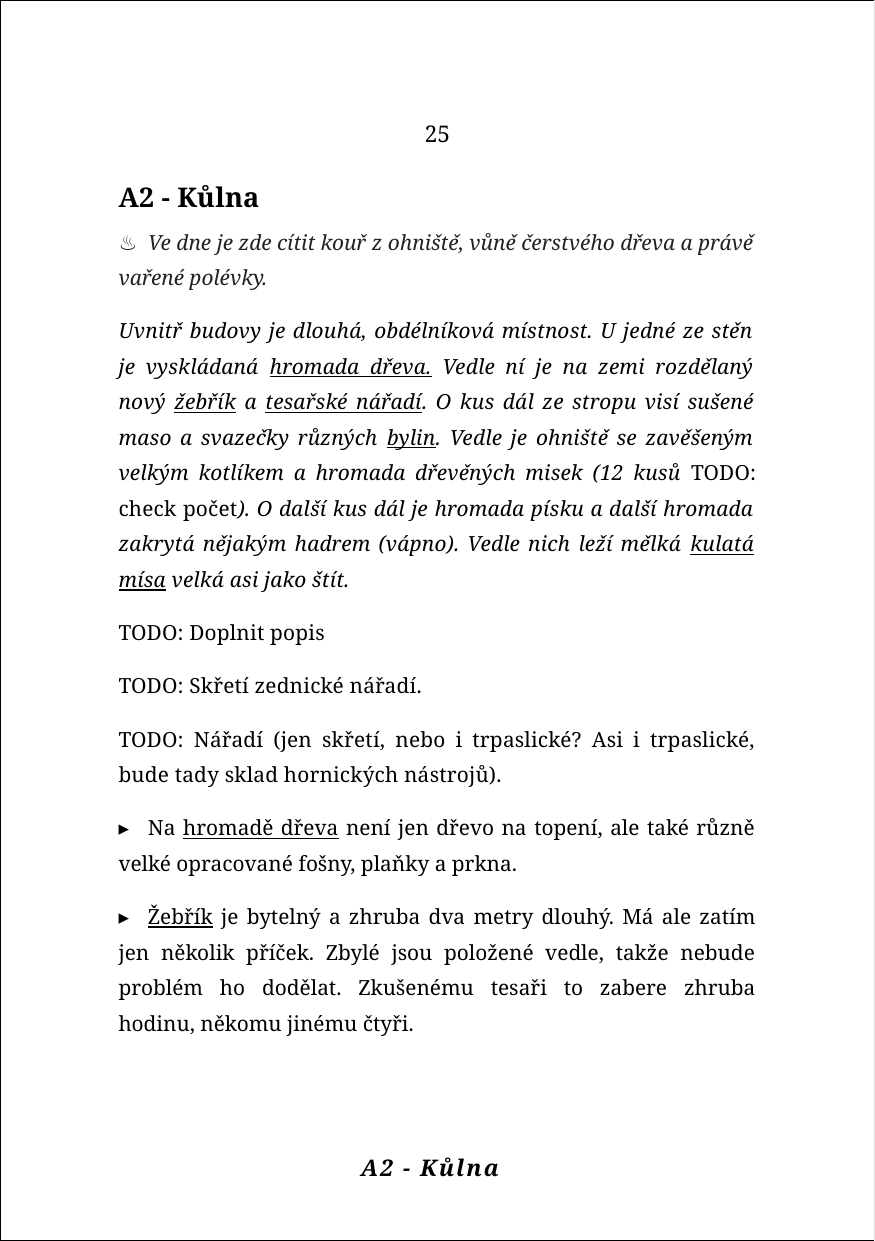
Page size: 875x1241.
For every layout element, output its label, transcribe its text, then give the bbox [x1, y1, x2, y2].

text ▸ Na hromadě dřeva není jen dřevo na topení, ale také různě velké opracované fošny, plaňky a prkna. [118, 813, 756, 877]
text ▸ Žebřík je bytelný a zhruba dva metry dlouhý. Má ale zatím jen několik příček. Zbylé jsou položené vedle, takže nebude problém ho dodělat. Zkušenému tesaři to zabere zhruba hodinu, někomu jinému čtyři. [118, 902, 756, 1037]
text Uvnitř budovy je dlouhá, obdélníková místnost. U jedné ze stěn je vyskládaná hromada dřeva. Vedle ní je na zemi rozdělaný nový žebřík a tesařské nářadí. O kus dál ze stropu visí sušené maso a svazečky různých bylin. Vedle je ohniště se zavěšeným velkým kotlíkem a hromada dřevěných misek (12 kusů TODO: check počet). O další kus dál je hromada písku a další hromada zakrytá nějakým hadrem (vápno). Vedle nich leží mělká kulatá mísa velká asi jako štít. [118, 316, 756, 593]
text ♨ Ve dne je zde cítit kouř z ohniště, vůně čerstvého dřeva a právě vařené polévky. [118, 228, 756, 292]
text TODO: Nářadí (jen skřetí, nebo i trpaslické? Asi i trpaslické, bude tady sklad hornických nástrojů). [118, 725, 756, 789]
text TODO: Skřetí zednické nářadí. [118, 671, 756, 700]
subtitle A2 - Kůlna [118, 179, 756, 216]
text TODO: Doplnit popis [118, 618, 756, 647]
